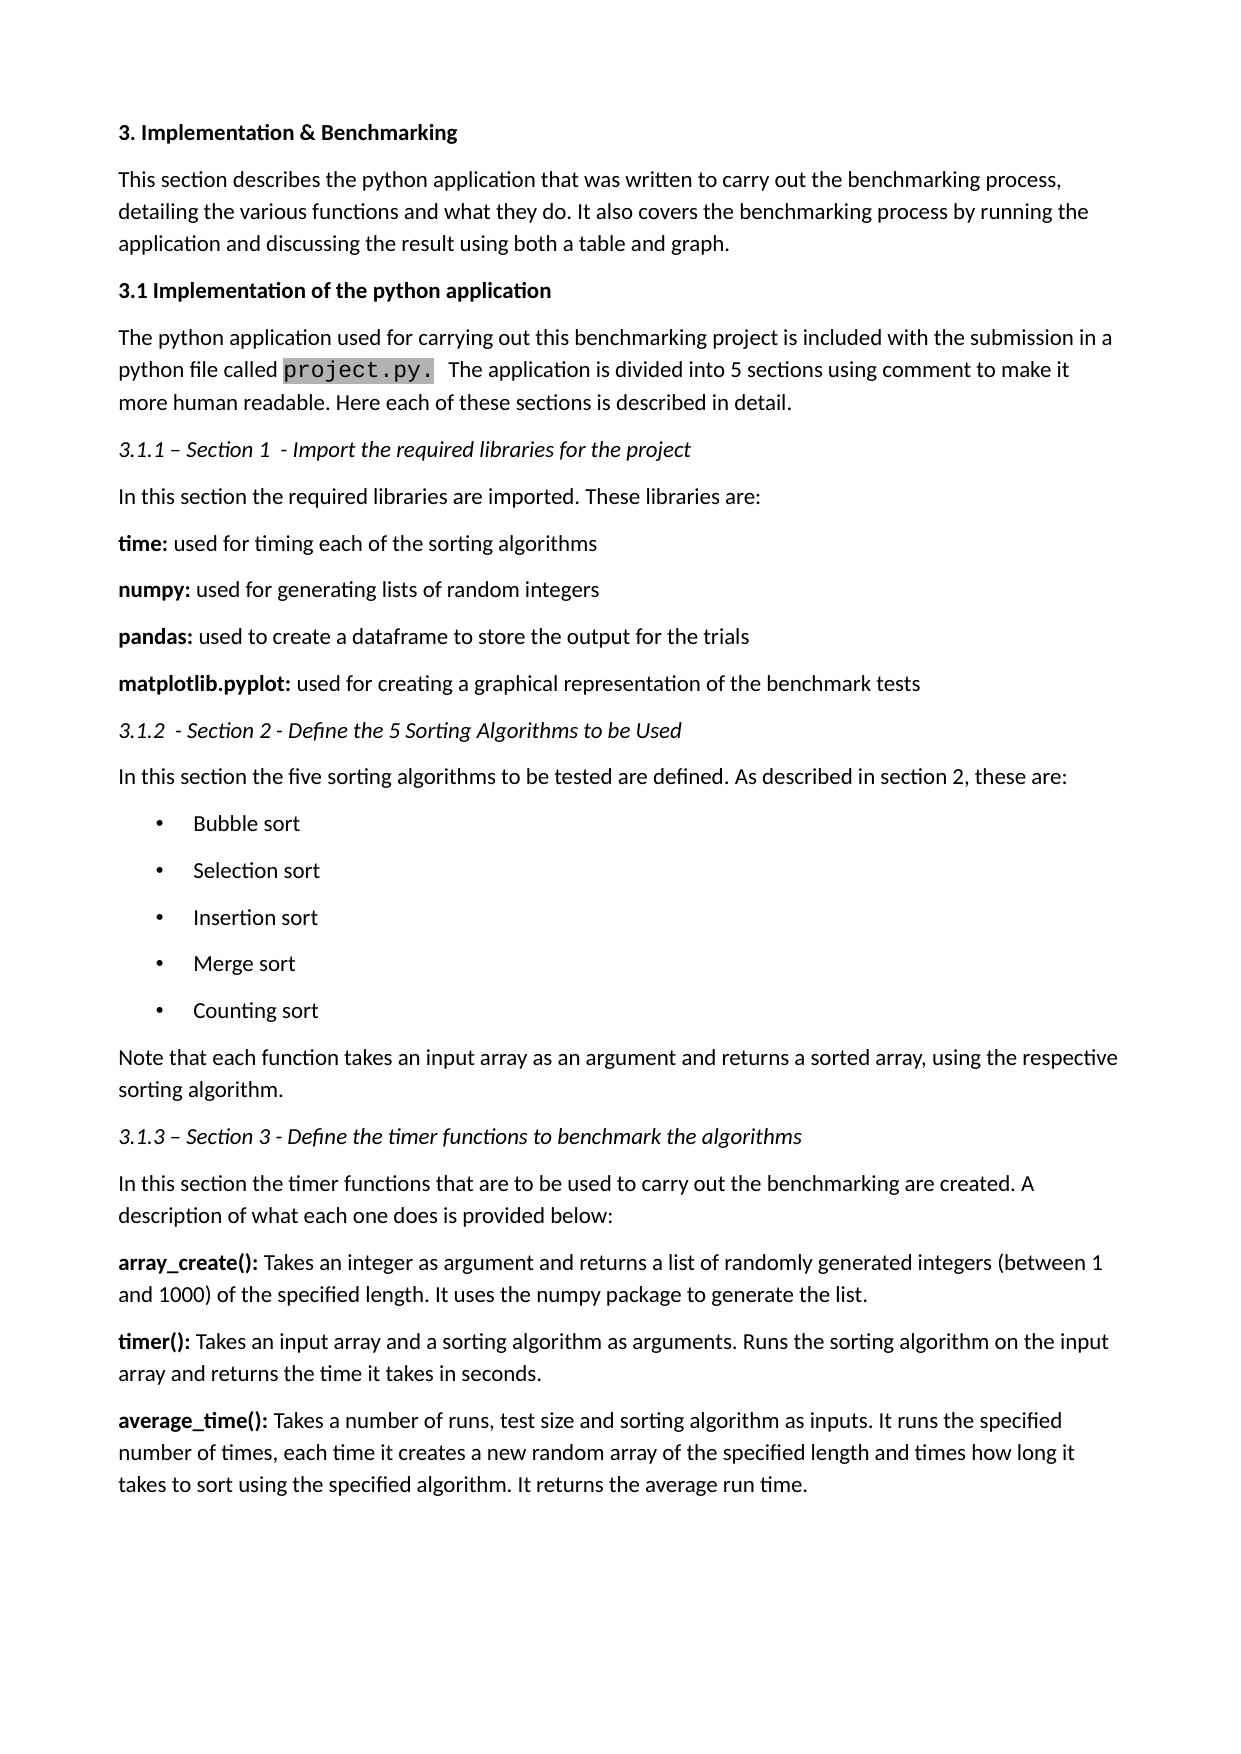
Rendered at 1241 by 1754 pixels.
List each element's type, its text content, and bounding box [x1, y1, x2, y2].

text 3.1.2 - Section 2 - Define the 5 Sorting Algorithms to be Used [118, 716, 1122, 744]
text In this section the required libraries are imported. These libraries are: [118, 482, 1122, 510]
text pandas: used to create a dataframe to store the output for the trials [118, 622, 1122, 650]
list Merge sort [156, 949, 1122, 978]
list Counting sort [156, 996, 1122, 1024]
text The python application used for carrying out this benchmarking project is included with the submission in a python file called project.py. The application is divided into 5 sections using comment to make it more human readable. Here each of these sections is described in detail. [118, 323, 1122, 416]
text array_create(): Takes an integer as argument and returns a list of randomly generated integers (between 1 and 1000) of the specified length. It uses the numpy package to generate the list. [118, 1248, 1122, 1308]
text timer(): Takes an input array and a sorting algorithm as arguments. Runs the sorting algorithm on the input array and returns the time it takes in seconds. [118, 1327, 1122, 1387]
text 3.1.3 – Section 3 - Define the timer functions to benchmark the algorithms [118, 1122, 1122, 1150]
text 3. Implementation & Benchmarking [118, 118, 1122, 146]
text In this section the timer functions that are to be used to carry out the benchmarking are created. A description of what each one does is provided below: [118, 1169, 1122, 1229]
text 3.1 Implementation of the python application [118, 276, 1122, 304]
text This section describes the python application that was written to carry out the benchmarking process, detailing the various functions and what they do. It also covers the benchmarking process by running the application and discussing the result using both a table and graph. [118, 165, 1122, 257]
text 3.1.1 – Section 1 - Import the required libraries for the project [118, 435, 1122, 463]
text matplotlib.pyplot: used for creating a graphical representation of the benchmark tests [118, 669, 1122, 697]
text numpy: used for generating lists of random integers [118, 575, 1122, 603]
list Bubble sort [156, 809, 1122, 837]
text In this section the five sorting algorithms to be tested are defined. As described in section 2, these are: [118, 762, 1122, 791]
text average_time(): Takes a number of runs, test size and sorting algorithm as inputs. It runs the specified number of times, each time it creates a new random array of the specified length and times how long it takes to sort using the specified algorithm. It returns the average run time. [118, 1406, 1122, 1498]
text time: used for timing each of the sorting algorithms [118, 529, 1122, 557]
text Note that each function takes an input array as an argument and returns a sorted array, using the respective sorting algorithm. [118, 1043, 1122, 1103]
list Insertion sort [156, 903, 1122, 931]
list Selection sort [156, 856, 1122, 884]
